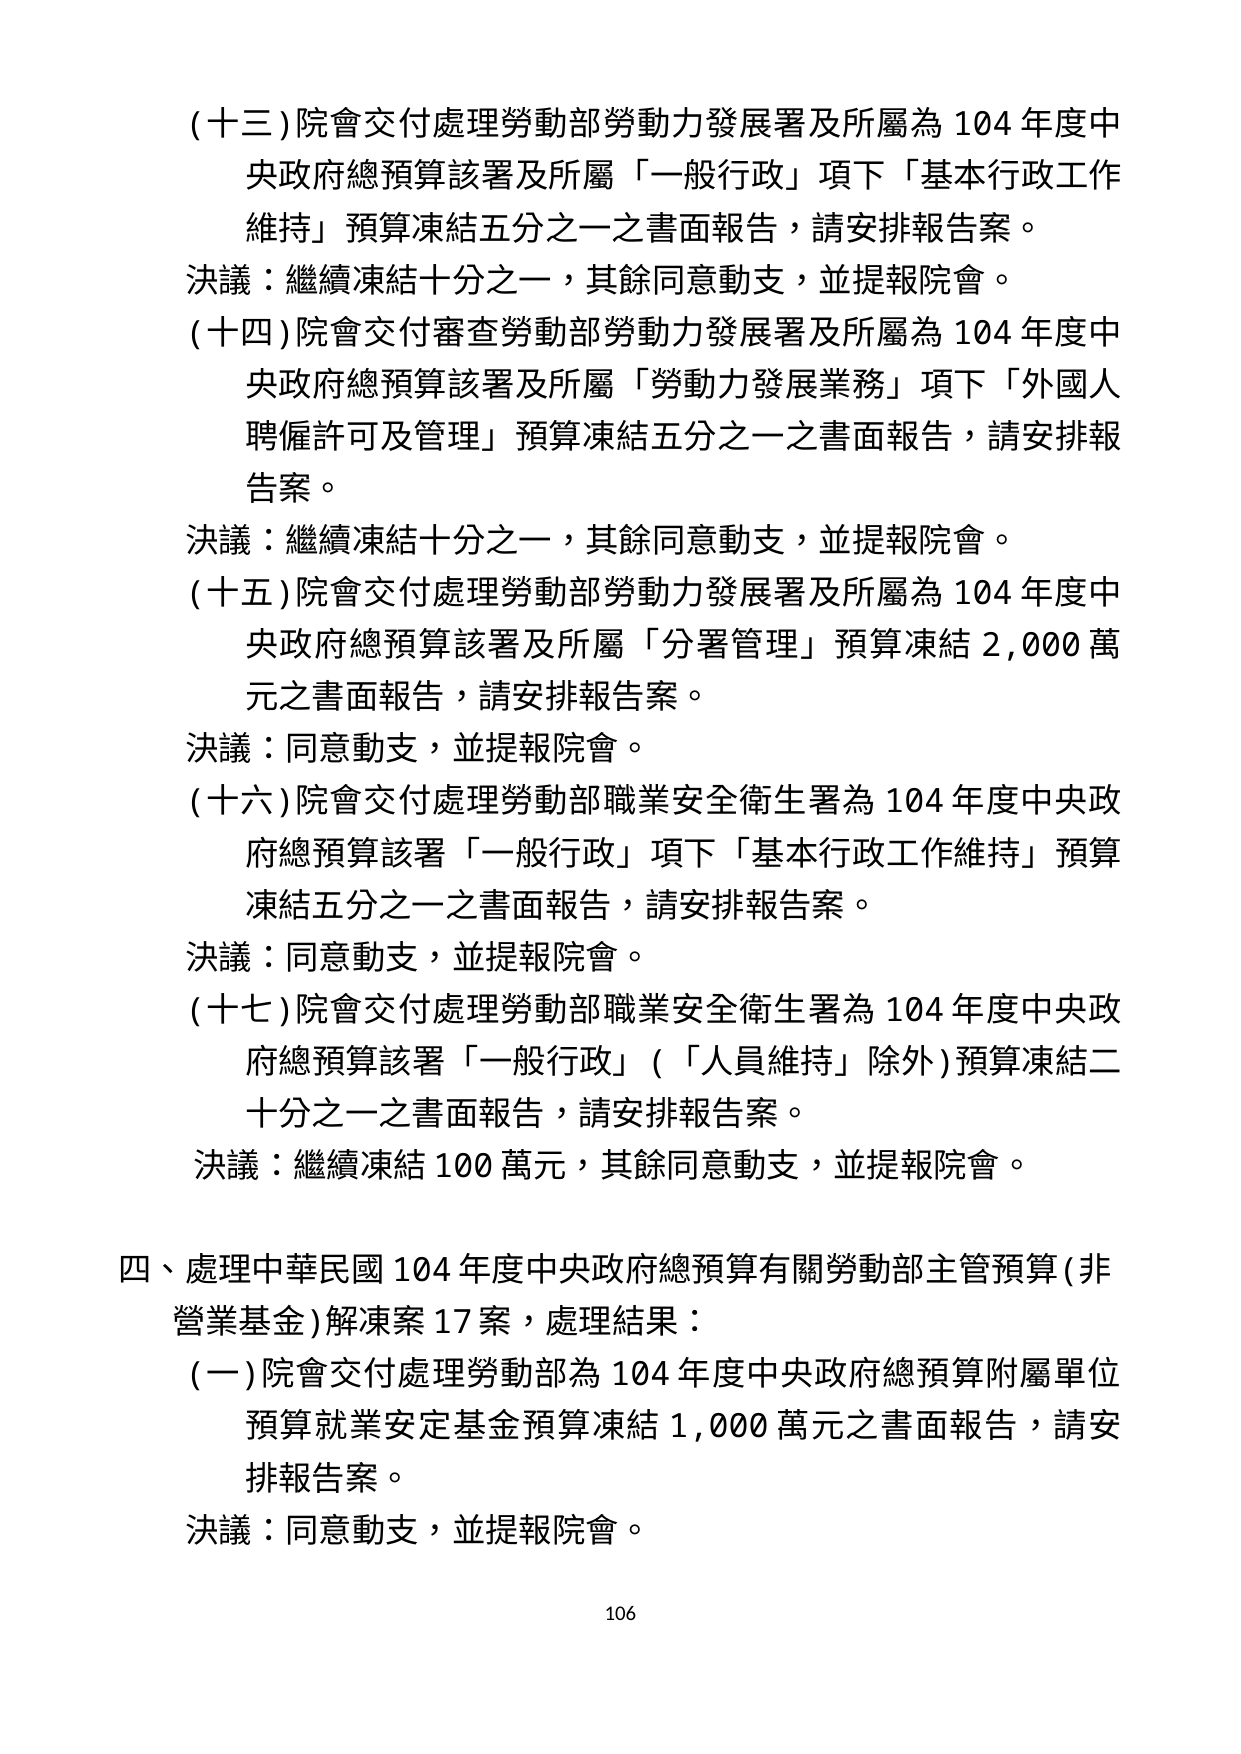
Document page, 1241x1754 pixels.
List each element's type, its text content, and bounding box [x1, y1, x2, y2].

text 決議：同意動支，並提報院會。 [185, 1500, 1122, 1552]
text 決議：同意動支，並提報院會。 [185, 719, 1122, 771]
text (十五)院會交付處理勞動部勞動力發展署及所屬為104年度中央政府總預算該署及所屬「分署管理」預算凍結2,000萬元之書面報告，請安排報告案。 [185, 563, 1122, 719]
text 決議：繼續凍結十分之一，其餘同意動支，並提報院會。 [185, 511, 1122, 563]
text 四、處理中華民國104年度中央政府總預算有關勞動部主管預算(非營業基金)解凍案17案，處理結果： [118, 1240, 1122, 1344]
text (十三)院會交付處理勞動部勞動力發展署及所屬為104年度中央政府總預算該署及所屬「一般行政」項下「基本行政工作維持」預算凍結五分之一之書面報告，請安排報告案。 [185, 94, 1122, 250]
text 決議：同意動支，並提報院會。 [185, 927, 1122, 979]
text (十四)院會交付審查勞動部勞動力發展署及所屬為104年度中央政府總預算該署及所屬「勞動力發展業務」項下「外國人聘僱許可及管理」預算凍結五分之一之書面報告，請安排報告案。 [185, 302, 1122, 511]
text (十七)院會交付處理勞動部職業安全衛生署為104年度中央政府總預算該署「一般行政」(「人員維持」除外)預算凍結二十分之一之書面報告，請安排報告案。 [185, 979, 1122, 1136]
text 決議：繼續凍結100萬元，其餘同意動支，並提報院會。 [193, 1136, 1122, 1188]
text (十六)院會交付處理勞動部職業安全衛生署為104年度中央政府總預算該署「一般行政」項下「基本行政工作維持」預算凍結五分之一之書面報告，請安排報告案。 [185, 771, 1122, 927]
text 決議：繼續凍結十分之一，其餘同意動支，並提報院會。 [185, 250, 1122, 302]
text (一)院會交付處理勞動部為104年度中央政府總預算附屬單位預算就業安定基金預算凍結1,000萬元之書面報告，請安排報告案。 [185, 1344, 1122, 1500]
